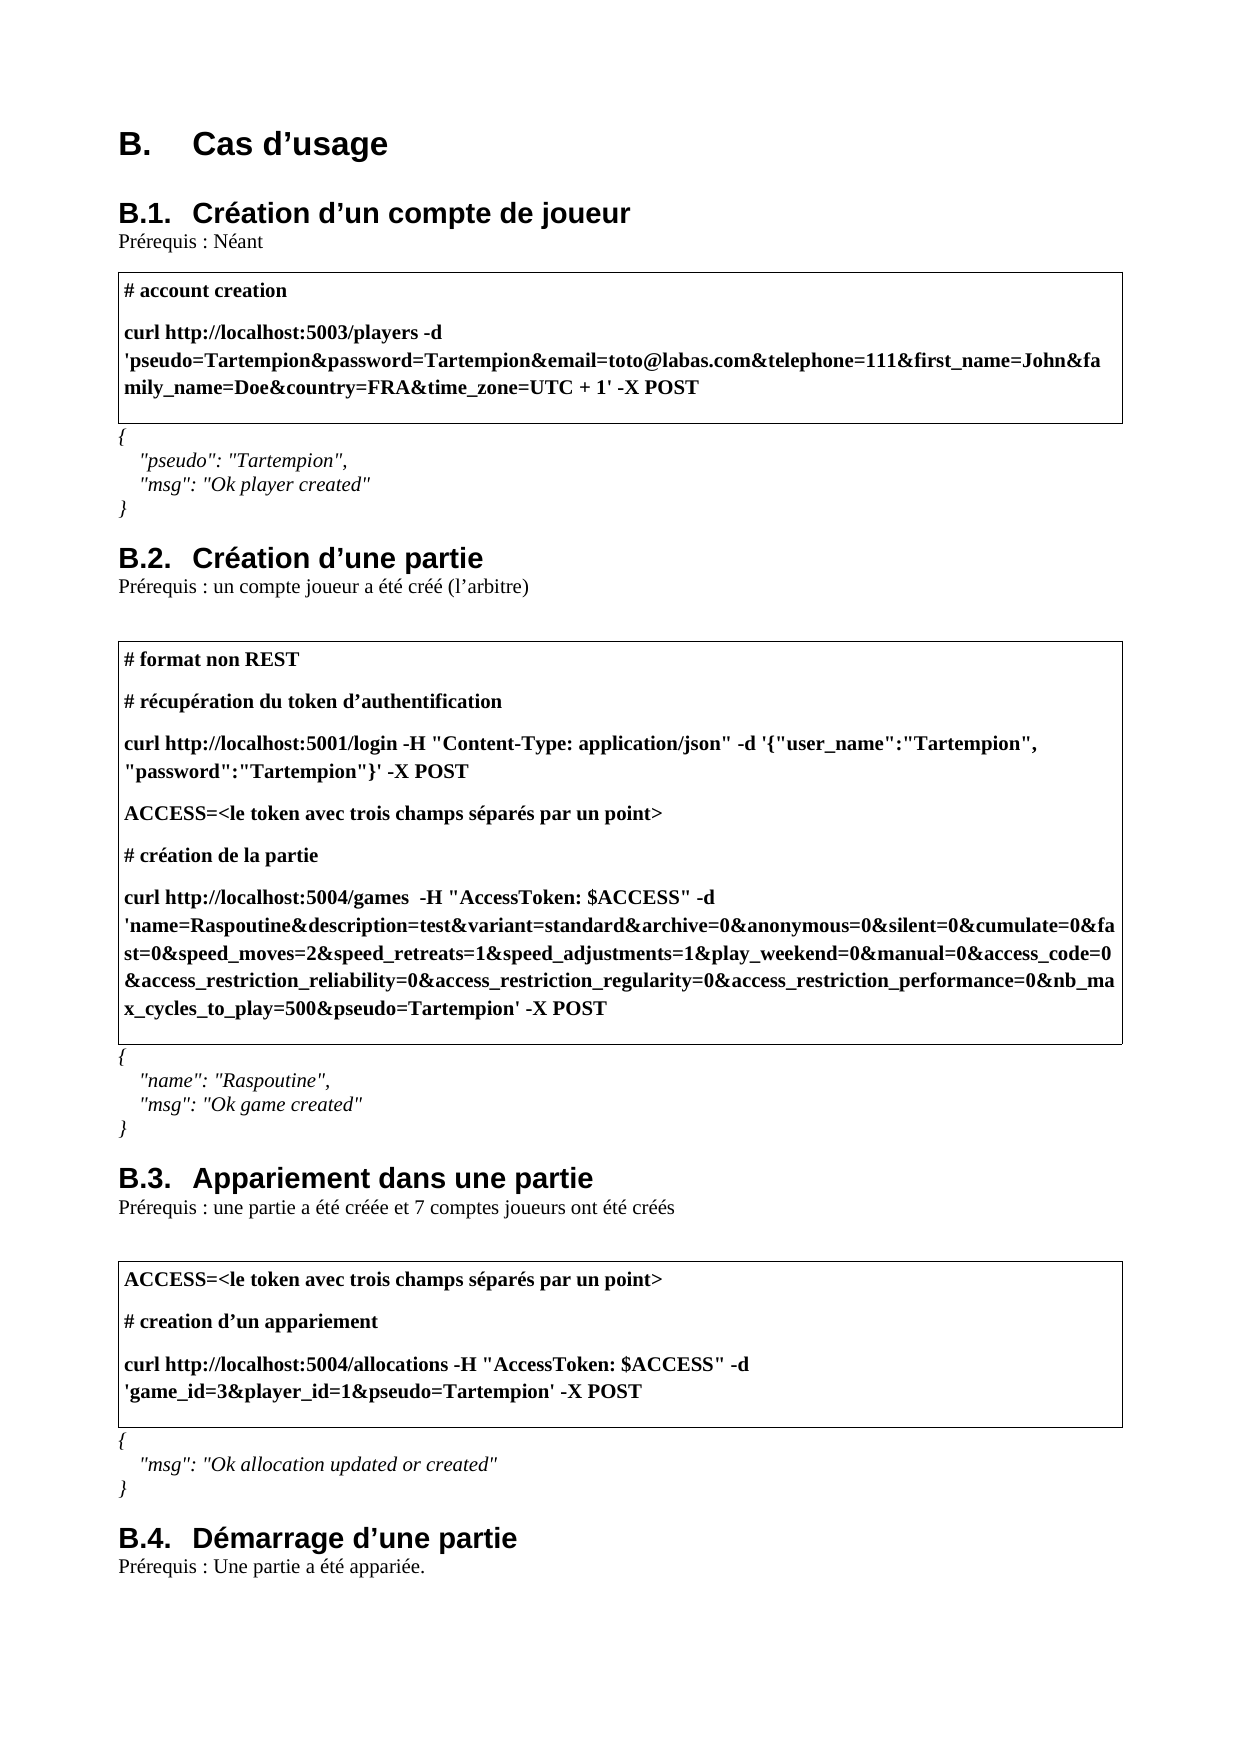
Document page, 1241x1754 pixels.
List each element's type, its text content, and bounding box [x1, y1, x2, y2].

subtitle Création d’un compte de joueur [118, 196, 1122, 229]
text "pseudo": "Tartempion", [118, 448, 1122, 472]
text "msg": "Ok allocation updated or created" [118, 1452, 1122, 1476]
table_header ACCESS=<le token avec trois champs séparés par un point> # creation d’un appariement curl http://localhost:5004/allocations -H "AccessToken: $ACCESS" -d 'game_id=3&player_id=1&pseudo=Tartempion' -X POST [119, 1262, 1122, 1427]
text Prérequis : une partie a été créée et 7 comptes joueurs ont été créés [118, 1195, 1122, 1219]
text Prérequis : Une partie a été appariée. [118, 1554, 1122, 1578]
text "msg": "Ok game created" [118, 1092, 1122, 1116]
table_header # account creation curl http://localhost:5003/players -d 'pseudo=Tartempion&password=Tartempion&email=toto@labas.com&telephone=111&first_name=John&family_name=Doe&country=FRA&time_zone=UTC + 1' -X POST [119, 273, 1122, 423]
text { [118, 1045, 1122, 1068]
text "msg": "Ok player created" [118, 472, 1122, 496]
text { [118, 424, 1122, 448]
text } [118, 1116, 1122, 1140]
text "name": "Raspoutine", [118, 1068, 1122, 1092]
text Prérequis : Néant [118, 229, 1122, 253]
text } [118, 1476, 1122, 1500]
text } [118, 496, 1122, 520]
text Prérequis : un compte joueur a été créé (l’arbitre) [118, 574, 1122, 598]
text { [118, 1428, 1122, 1452]
subtitle Appariement dans une partie [118, 1161, 1122, 1195]
subtitle Cas d’usage [118, 124, 1122, 162]
table_header # format non REST # récupération du token d’authentification curl http://localhost:5001/login -H "Content-Type: application/json" -d '{"user_name":"Tartempion", "password":"Tartempion"}' -X POST ACCESS=<le token avec trois champs séparés par un point> # création de la partie curl http://localhost:5004/games -H "AccessToken: $ACCESS" -d 'name=Raspoutine&description=test&variant=standard&archive=0&anonymous=0&silent=0&cumulate=0&fast=0&speed_moves=2&speed_retreats=1&speed_adjustments=1&play_weekend=0&manual=0&access_code=0&access_restriction_reliability=0&access_restriction_regularity=0&access_restriction_performance=0&nb_max_cycles_to_play=500&pseudo=Tartempion' -X POST [119, 642, 1122, 1044]
subtitle Démarrage d’une partie [118, 1521, 1122, 1554]
subtitle Création d’une partie [118, 541, 1122, 574]
